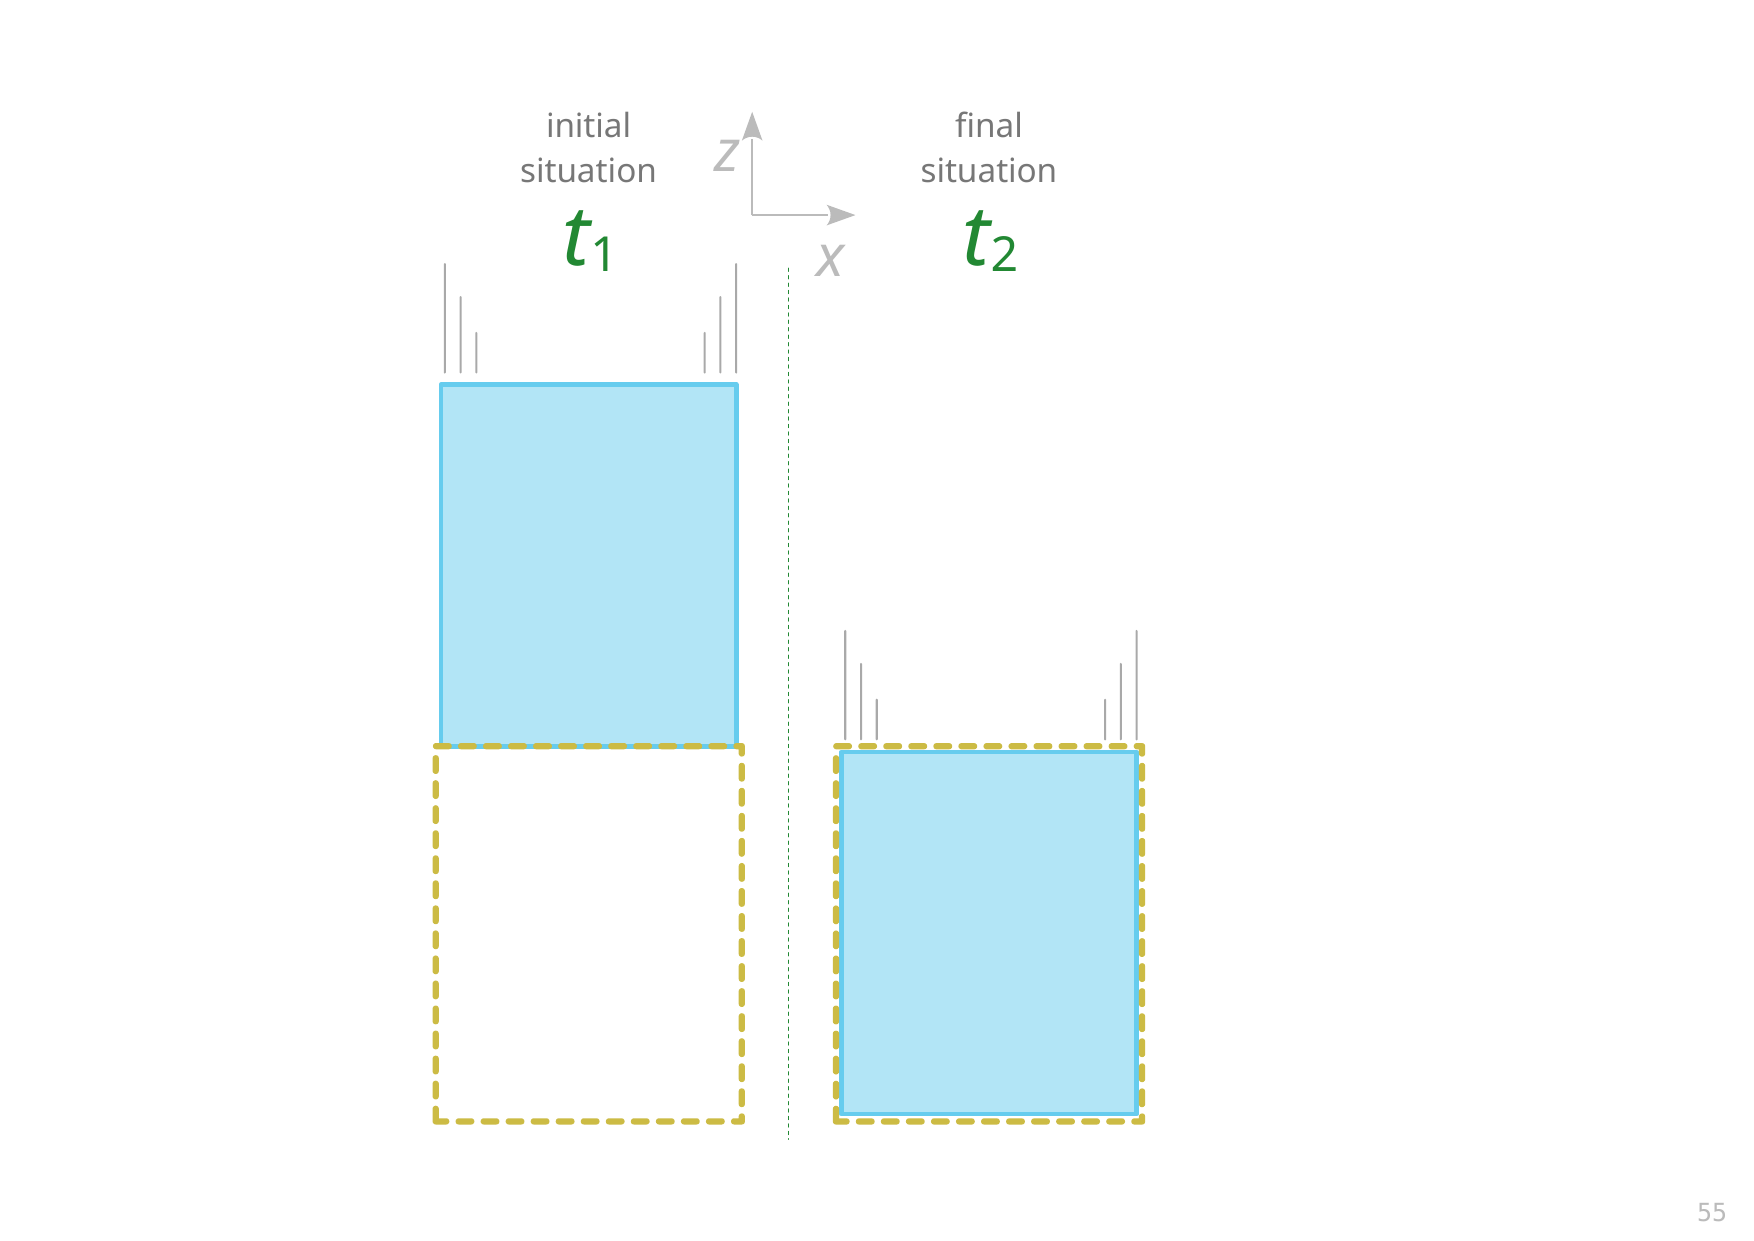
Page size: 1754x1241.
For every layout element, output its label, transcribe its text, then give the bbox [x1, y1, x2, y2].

text_box [1006, 1118, 1025, 1125]
text_box [832, 930, 840, 950]
text_box [908, 743, 928, 750]
text_box [1138, 988, 1146, 1008]
text_box [432, 905, 439, 925]
text_box [1056, 1118, 1075, 1125]
text_box [432, 1105, 450, 1125]
text_box [432, 855, 439, 875]
text_box [832, 880, 840, 900]
text_box [738, 787, 745, 807]
text_box [580, 1118, 600, 1125]
text_box [832, 780, 840, 800]
text_box t1 [547, 176, 630, 267]
text_box [832, 830, 840, 850]
text_box [1138, 762, 1146, 782]
text_box [432, 980, 439, 1000]
text_box [933, 743, 953, 750]
text_box [832, 905, 840, 925]
text_box [832, 1005, 840, 1025]
text_box [983, 743, 1003, 750]
text_box [432, 1080, 439, 1100]
text_box [738, 1013, 745, 1033]
text_box [738, 837, 745, 857]
text_box [655, 1118, 675, 1125]
text_box [1031, 1118, 1050, 1125]
text_box [1081, 1118, 1101, 1125]
text_box [730, 1113, 745, 1125]
text_box [432, 805, 439, 825]
text_box [432, 930, 439, 950]
text_box [832, 1105, 850, 1125]
text_box [1108, 743, 1128, 750]
text_box [432, 384, 745, 757]
text_box [1033, 743, 1053, 750]
text_box [432, 880, 439, 900]
text_box x [802, 206, 862, 281]
text_box [1058, 743, 1078, 750]
text_box [841, 752, 1137, 1115]
text_box [680, 1118, 700, 1125]
text_box [432, 955, 439, 975]
text_box [832, 855, 840, 875]
text_box [832, 980, 840, 1000]
text_box [1138, 1038, 1146, 1058]
text_box [1138, 812, 1146, 832]
text_box [480, 1118, 500, 1125]
text_box [738, 888, 745, 907]
text_box [1106, 1118, 1126, 1125]
text_box z [699, 102, 755, 176]
text_box [505, 1118, 525, 1125]
text_box [855, 1118, 875, 1125]
text_box [432, 755, 439, 774]
text_box [832, 1055, 840, 1075]
text_box [738, 1063, 745, 1083]
text_box [432, 1005, 439, 1025]
text_box [455, 1118, 475, 1125]
text_box [432, 830, 439, 850]
text_box [905, 1118, 925, 1125]
text_box [832, 805, 840, 825]
text_box [1138, 963, 1146, 983]
text_box [738, 812, 745, 832]
text_box [832, 755, 840, 775]
text_box [1138, 888, 1146, 907]
text_box [1133, 743, 1146, 757]
text_box [1131, 1113, 1146, 1125]
text_box [1138, 1013, 1146, 1033]
text_box [705, 1118, 725, 1125]
text_box [880, 1118, 900, 1125]
text_box [1138, 837, 1146, 857]
text_box [981, 1118, 1000, 1125]
text_box [605, 1118, 625, 1125]
text_box [1138, 1063, 1146, 1083]
text_box [555, 1118, 575, 1125]
text_box [738, 1088, 745, 1108]
text_box [738, 963, 745, 982]
text_box [738, 862, 745, 882]
text_box [530, 1118, 550, 1125]
text_box [738, 938, 745, 957]
text_box [1083, 743, 1103, 750]
text_box [432, 780, 439, 800]
text_box [958, 743, 978, 750]
text_box [1138, 1088, 1146, 1108]
text_box [858, 743, 878, 750]
text_box [1138, 863, 1146, 882]
text_box [833, 743, 853, 750]
text_box [738, 988, 745, 1008]
text_box [630, 1118, 650, 1125]
text_box [738, 913, 745, 932]
text_box [1138, 938, 1146, 957]
text_box [432, 1055, 439, 1075]
text_box [832, 1080, 840, 1100]
text_box [432, 1030, 439, 1050]
text_box [1138, 787, 1146, 807]
text_box t2 [948, 176, 1030, 267]
text_box final situation [909, 94, 1069, 176]
text_box [1008, 743, 1028, 750]
text_box initial situation [509, 94, 669, 176]
text_box [832, 1030, 840, 1050]
text_box [930, 1118, 950, 1125]
text_box [1138, 913, 1146, 932]
text_box [832, 955, 840, 975]
text_box [738, 1038, 745, 1058]
text_box [955, 1118, 975, 1125]
text_box [883, 743, 903, 750]
text_box [738, 762, 745, 782]
